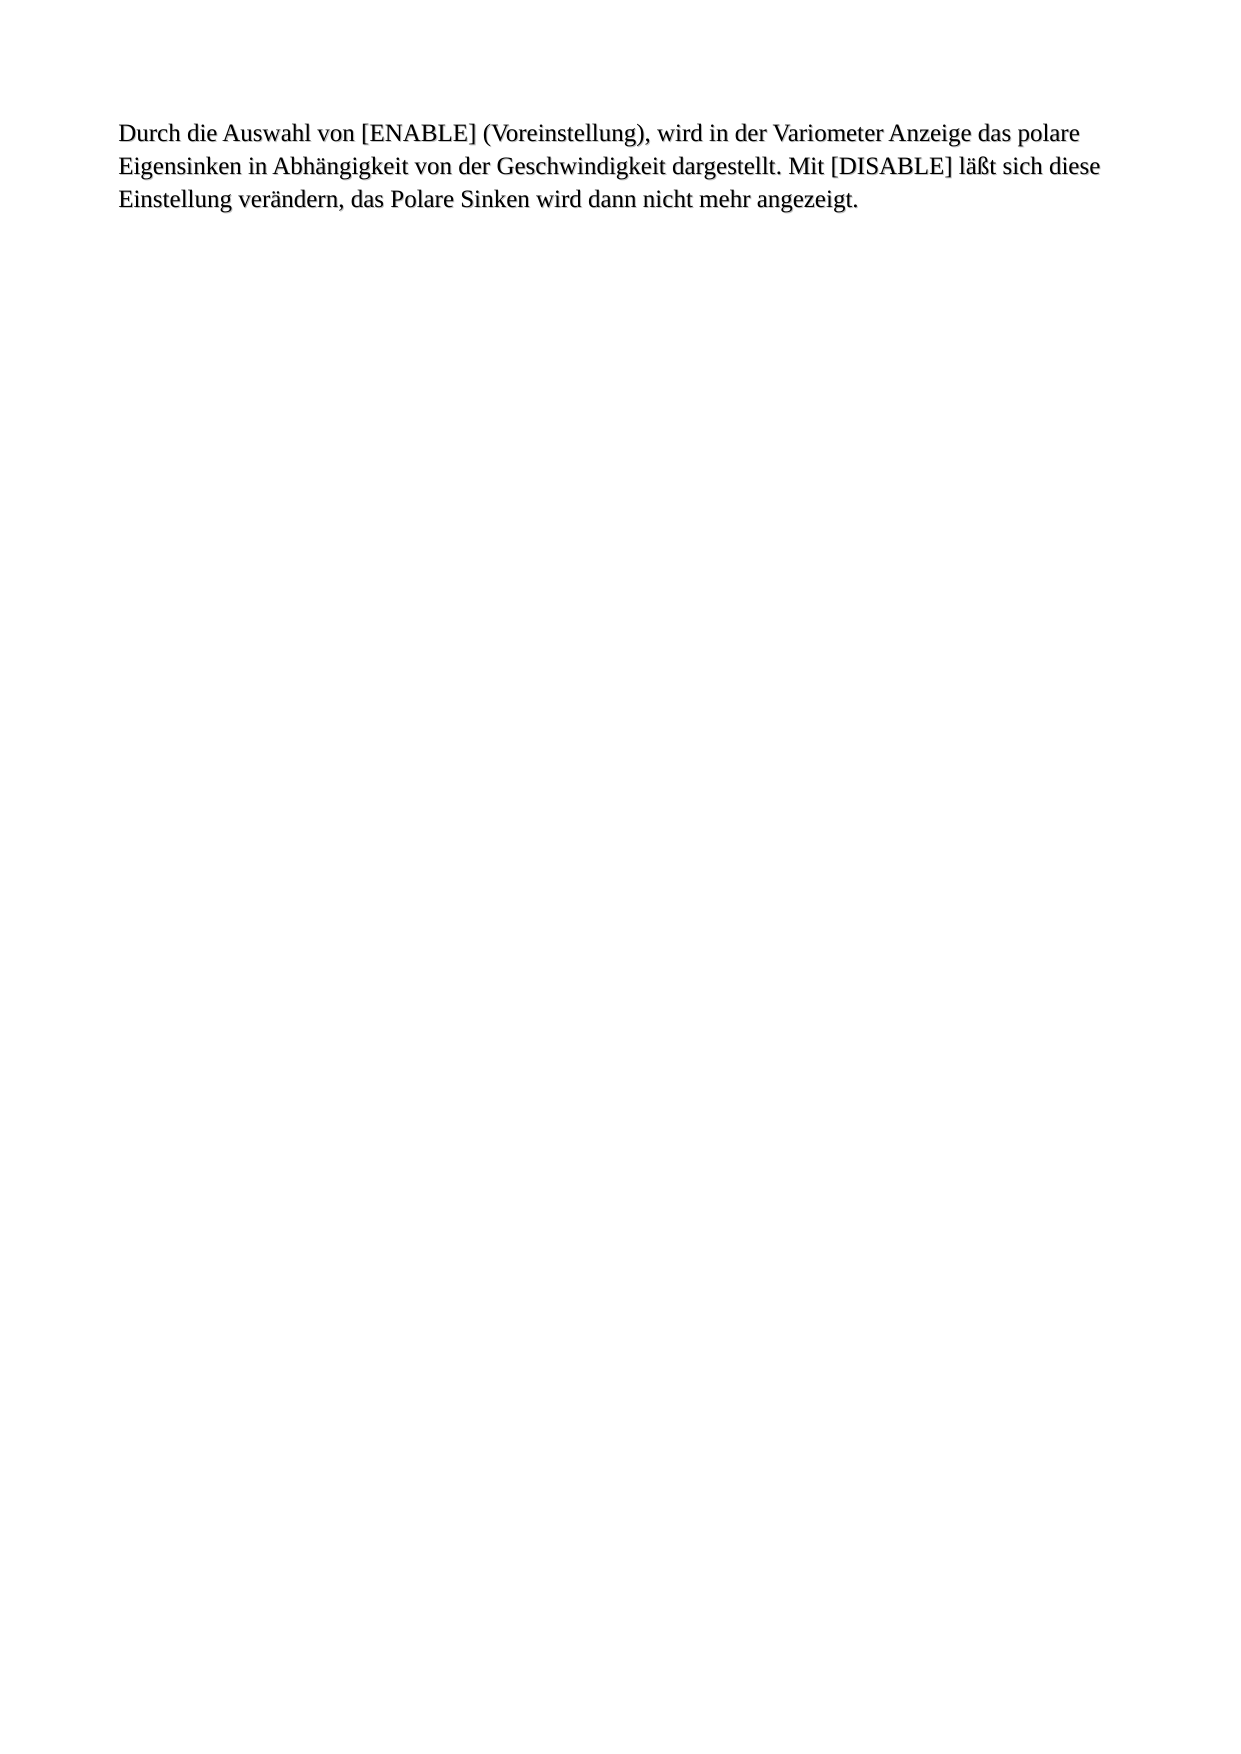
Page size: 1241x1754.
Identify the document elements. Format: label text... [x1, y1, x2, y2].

text Durch die Auswahl von [ENABLE] (Voreinstellung), wird in der Variometer Anzeige das polare Eigensinken in Abhängigkeit von der Geschwindigkeit dargestellt. Mit [DISABLE] läßt sich diese Einstellung verändern, das Polare Sinken wird dann nicht mehr angezeigt. [118, 118, 1122, 213]
